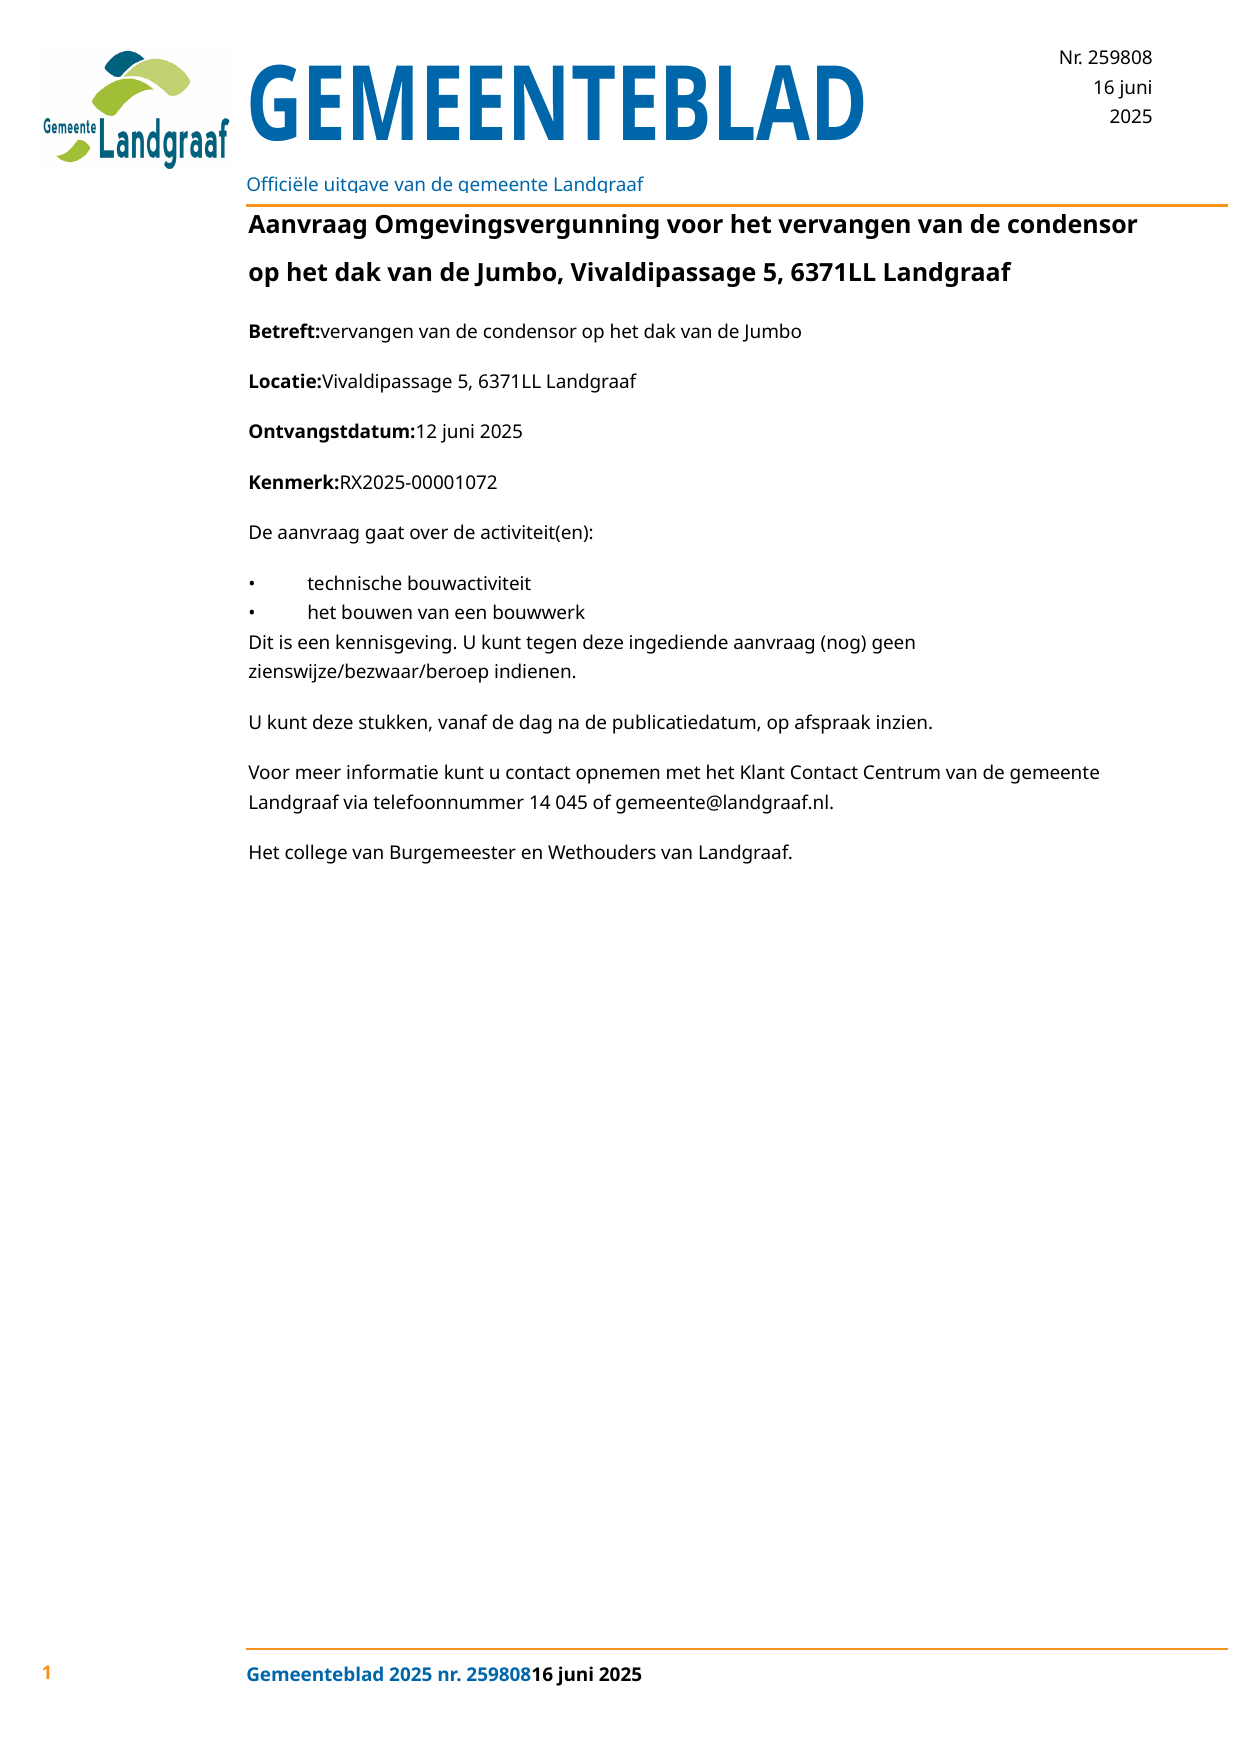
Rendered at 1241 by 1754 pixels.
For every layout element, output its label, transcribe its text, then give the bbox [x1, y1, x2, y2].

text Aanvraag Omgevingsvergunning voor het vervangen van de condensor op het dak van de Jumbo, Vivaldipassage 5, 6371LL Landgraaf [248, 207, 1152, 288]
text De aanvraag gaat over de activiteit(en): [248, 519, 1152, 545]
list technische bouwactiviteit [248, 570, 1152, 596]
text Betreft:vervangen van de condensor op het dak van de Jumbo [248, 318, 1152, 344]
text Locatie:Vivaldipassage 5, 6371LL Landgraaf [248, 368, 1152, 394]
text Voor meer informatie kunt u contact opnemen met het Klant Contact Centrum van de gemeente Landgraaf via telefoonnummer 14 045 of gemeente@landgraaf.nl. [248, 759, 1152, 815]
text Dit is een kennisgeving. U kunt tegen deze ingediende aanvraag (nog) geen zienswijze/bezwaar/beroep indienen. [248, 629, 1152, 684]
text Het college van Burgemeester en Wethouders van Landgraaf. [248, 839, 1152, 865]
text U kunt deze stukken, vanaf de dag na de publicatiedatum, op afspraak inzien. [248, 709, 1152, 735]
picture [41, 47, 231, 172]
list het bouwen van een bouwwerk [248, 599, 1152, 625]
text Kenmerk:RX2025-00001072 [248, 469, 1152, 495]
text Ontvangstdatum:12 juni 2025 [248, 419, 1152, 444]
